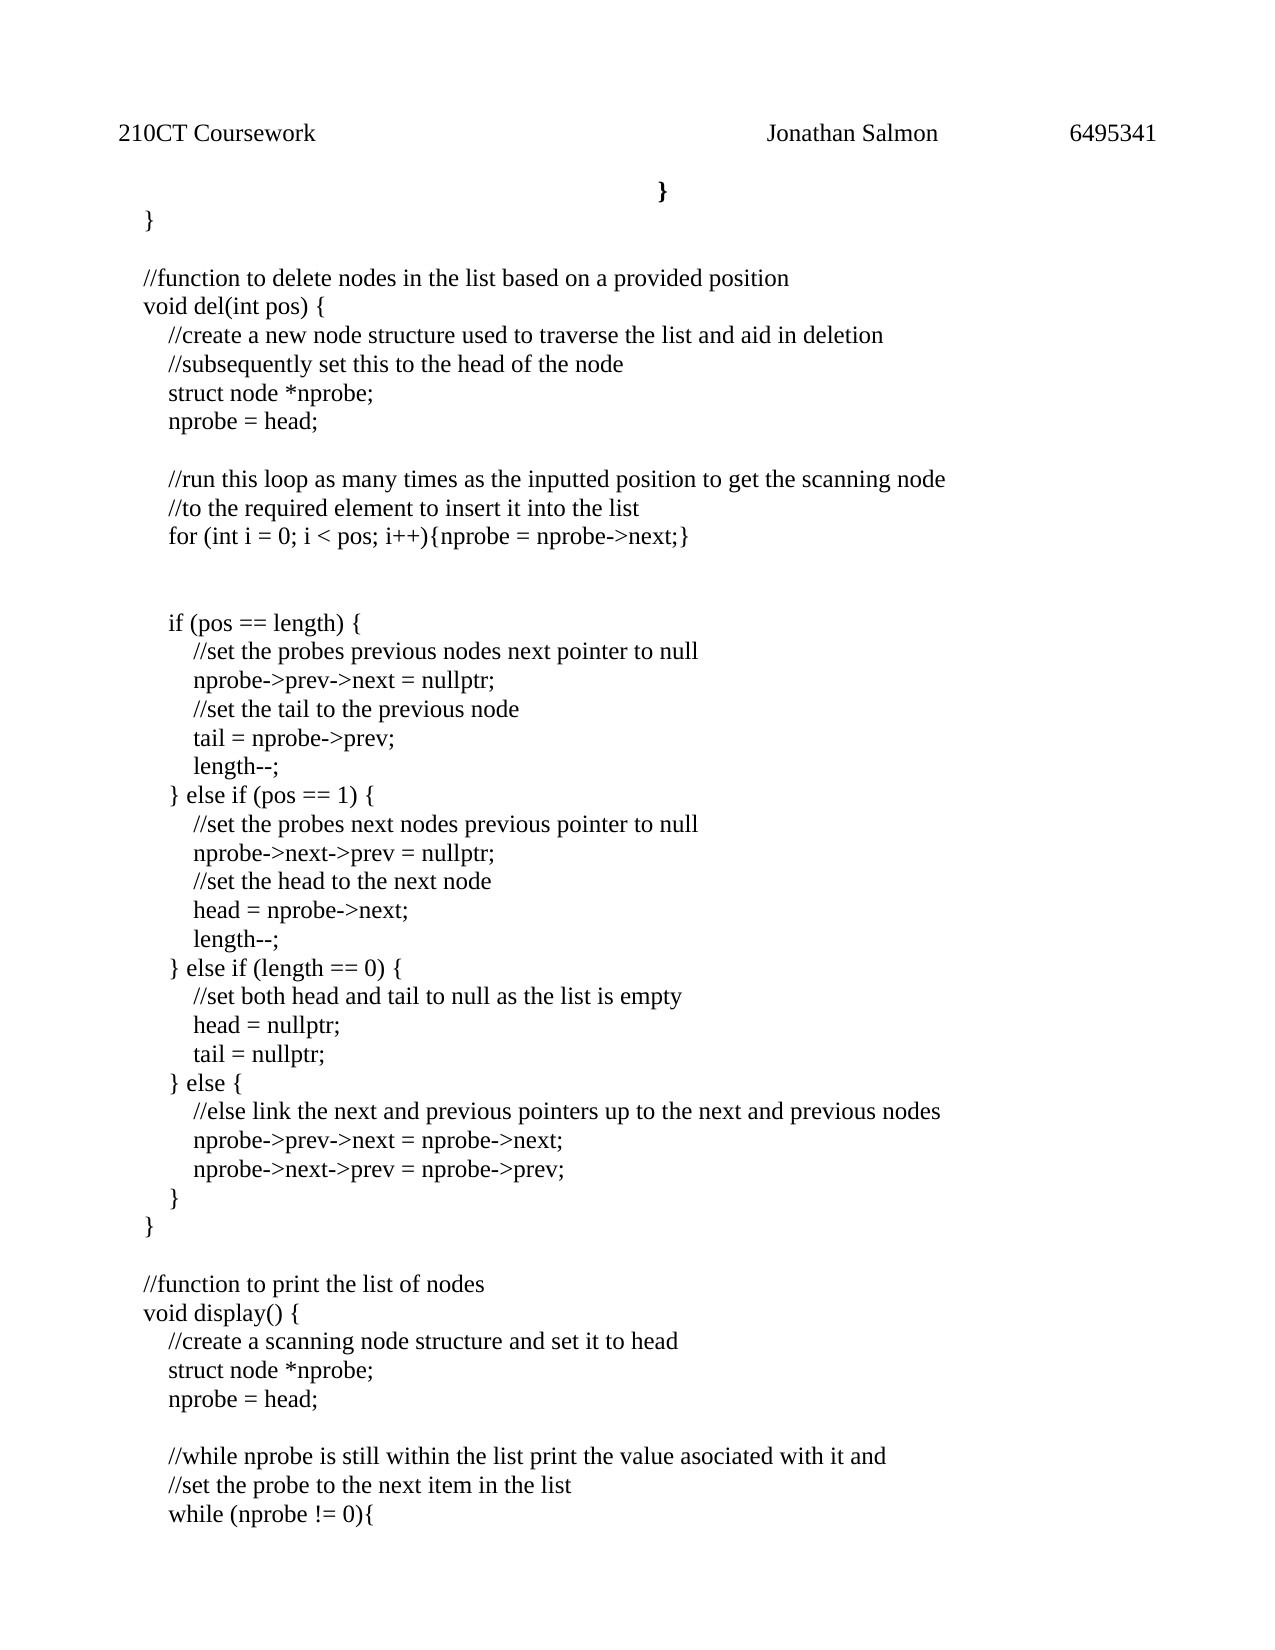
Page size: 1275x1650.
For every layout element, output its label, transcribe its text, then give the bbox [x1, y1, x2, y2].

text //create a scanning node structure and set it to head [118, 1326, 1157, 1355]
text //set the probe to the next item in the list [118, 1470, 1157, 1499]
text head = nprobe->next; [118, 895, 1157, 924]
text } [118, 1183, 1157, 1211]
text //set the probes next nodes previous pointer to null [118, 809, 1157, 838]
text //to the required element to insert it into the list [118, 493, 1157, 521]
text } else if (pos == 1) { [118, 780, 1157, 809]
text //subsequently set this to the head of the node [118, 349, 1157, 378]
text //set both head and tail to null as the list is empty [118, 981, 1157, 1010]
text if (pos == length) { [118, 608, 1157, 636]
text } else { [118, 1068, 1157, 1096]
text //set the tail to the previous node [118, 694, 1157, 723]
text length--; [118, 751, 1157, 780]
text } [118, 1211, 1157, 1240]
text //function to delete nodes in the list based on a provided position [118, 263, 1157, 291]
text nprobe->next->prev = nprobe->prev; [118, 1154, 1157, 1183]
text for (int i = 0; i < pos; i++){nprobe = nprobe->next;} [118, 521, 1157, 550]
text tail = nprobe->prev; [118, 723, 1157, 751]
text while (nprobe != 0){ [118, 1499, 1157, 1528]
text } [118, 176, 1157, 205]
text head = nullptr; [118, 1010, 1157, 1039]
text void display() { [118, 1298, 1157, 1326]
text //set the head to the next node [118, 866, 1157, 895]
text tail = nullptr; [118, 1039, 1157, 1068]
text //set the probes previous nodes next pointer to null [118, 636, 1157, 665]
text nprobe = head; [118, 1384, 1157, 1413]
text nprobe->prev->next = nullptr; [118, 665, 1157, 694]
text void del(int pos) { [118, 291, 1157, 320]
text struct node *nprobe; [118, 378, 1157, 406]
text //create a new node structure used to traverse the list and aid in deletion [118, 320, 1157, 349]
text } else if (length == 0) { [118, 953, 1157, 981]
text } [118, 205, 1157, 234]
text //function to print the list of nodes [118, 1269, 1157, 1298]
text //while nprobe is still within the list print the value asociated with it and [118, 1441, 1157, 1470]
text length--; [118, 924, 1157, 953]
text nprobe = head; [118, 406, 1157, 435]
text //run this loop as many times as the inputted position to get the scanning node [118, 464, 1157, 493]
text nprobe->prev->next = nprobe->next; [118, 1125, 1157, 1154]
text struct node *nprobe; [118, 1355, 1157, 1384]
text nprobe->next->prev = nullptr; [118, 838, 1157, 866]
text //else link the next and previous pointers up to the next and previous nodes [118, 1096, 1157, 1125]
